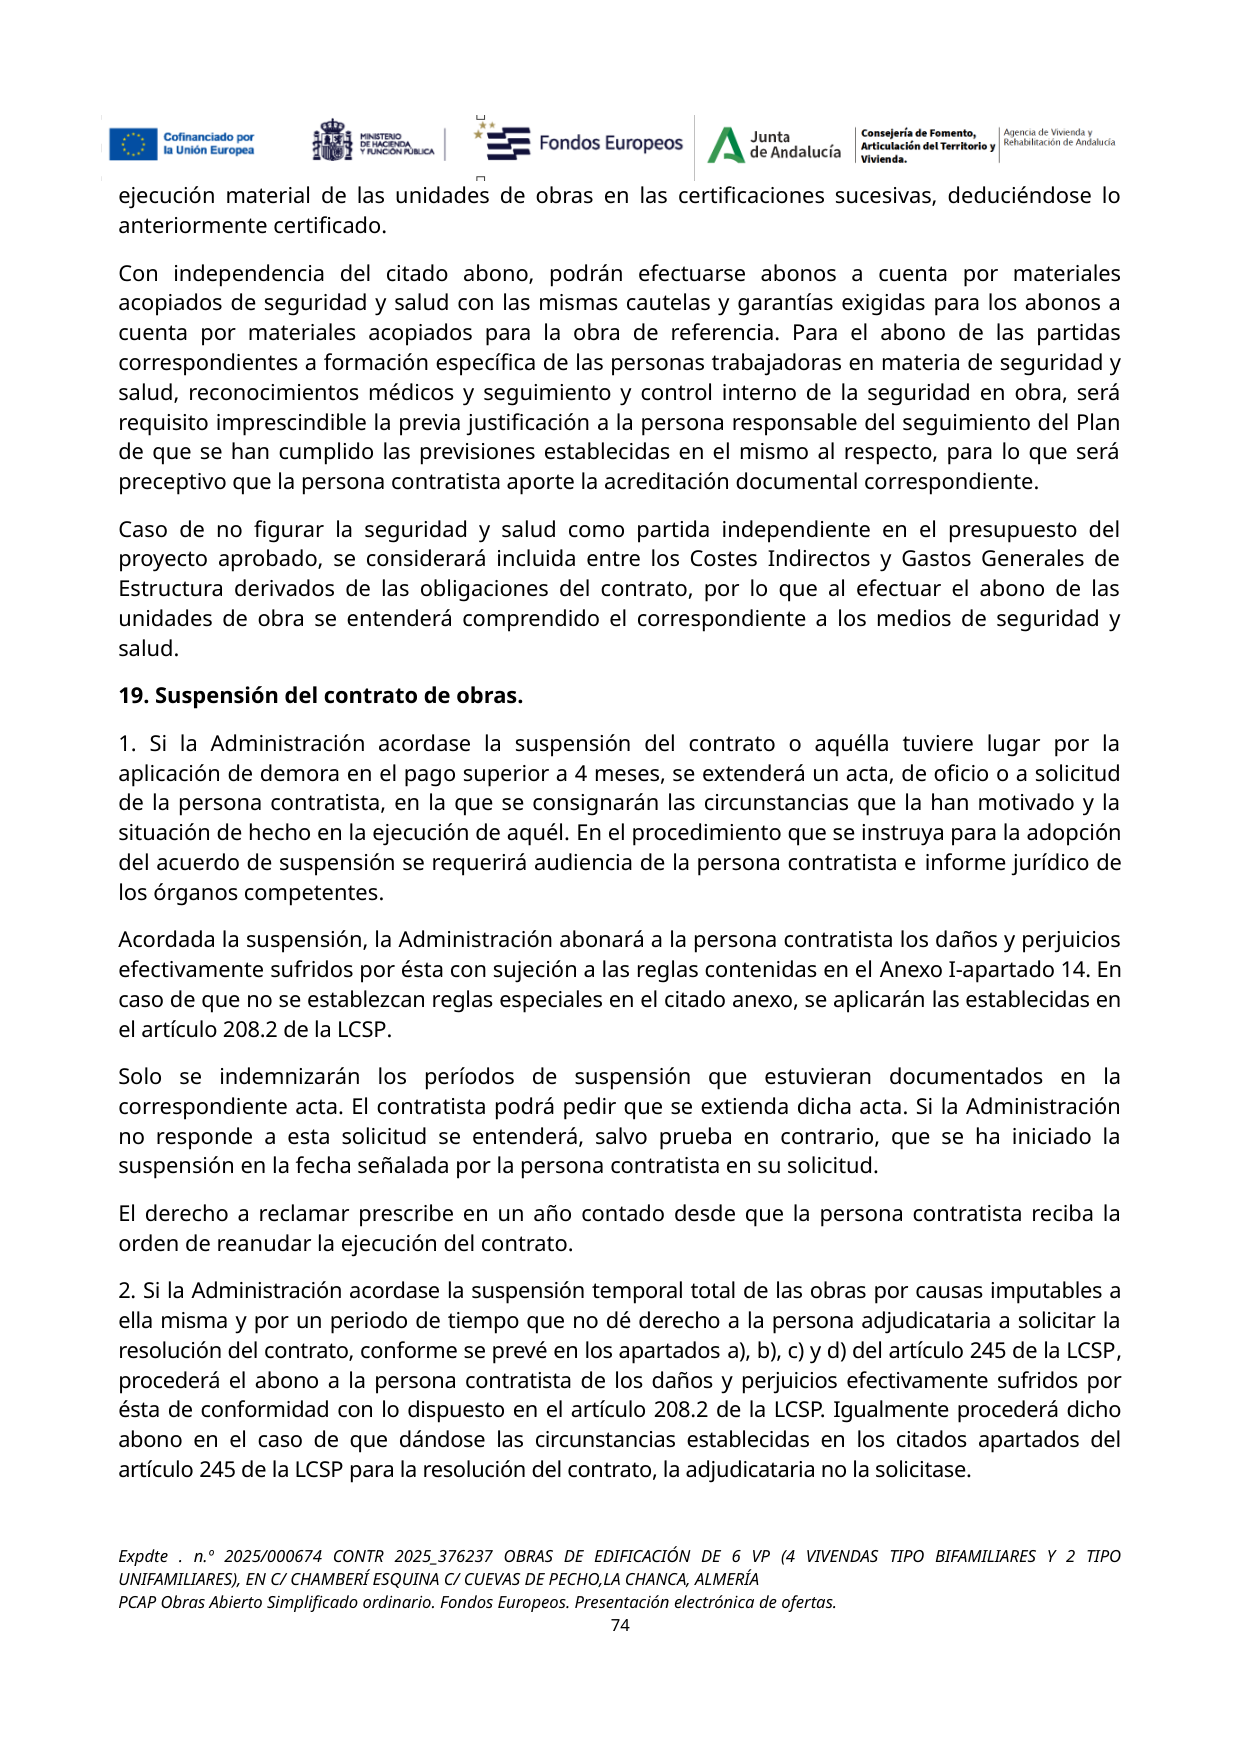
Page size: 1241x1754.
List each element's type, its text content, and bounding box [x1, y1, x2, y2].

picture [101, 112, 1128, 181]
text Solo se indemnizarán los períodos de suspensión que estuvieran documentados en la correspondiente acta. El contratista podrá pedir que se extienda dicha acta. Si la Administración no responde a esta solicitud se entenderá, salvo prueba en contrario, que se ha iniciado la suspensión en la fecha señalada por la persona contratista en su solicitud. [118, 1061, 1122, 1180]
text El derecho a reclamar prescribe en un año contado desde que la persona contratista reciba la orden de reanudar la ejecución del contrato. [118, 1198, 1122, 1257]
text Con independencia del citado abono, podrán efectuarse abonos a cuenta por materiales acopiados de seguridad y salud con las mismas cautelas y garantías exigidas para los abonos a cuenta por materiales acopiados para la obra de referencia. Para el abono de las partidas correspondientes a formación específica de las personas trabajadoras en materia de seguridad y salud, reconocimientos médicos y seguimiento y control interno de la seguridad en obra, será requisito imprescindible la previa justificación a la persona responsable del seguimiento del Plan de que se han cumplido las previsiones establecidas en el mismo al respecto, para lo que será preceptivo que la persona contratista aporte la acreditación documental correspondiente. [118, 257, 1122, 496]
subtitle 19. Suspensión del contrato de obras. [118, 680, 1122, 710]
text 1. Si la Administración acordase la suspensión del contrato o aquélla tuviere lugar por la aplicación de demora en el pago superior a 4 meses, se extenderá un acta, de oficio o a solicitud de la persona contratista, en la que se consignarán las circunstancias que la han motivado y la situación de hecho en la ejecución de aquél. En el procedimiento que se instruya para la adopción del acuerdo de suspensión se requerirá audiencia de la persona contratista e informe jurídico de los órganos competentes. [118, 728, 1122, 906]
text Acordada la suspensión, la Administración abonará a la persona contratista los daños y perjuicios efectivamente sufridos por ésta con sujeción a las reglas contenidas en el Anexo I-apartado 14. En caso de que no se establezcan reglas especiales en el citado anexo, se aplicarán las establecidas en el artículo 208.2 de la LCSP. [118, 924, 1122, 1043]
text Caso de no figurar la seguridad y salud como partida independiente en el presupuesto del proyecto aprobado, se considerará incluida entre los Costes Indirectos y Gastos Generales de Estructura derivados de las obligaciones del contrato, por lo que al efectuar el abono de las unidades de obra se entenderá comprendido el correspondiente a los medios de seguridad y salud. [118, 513, 1122, 662]
text 2. Si la Administración acordase la suspensión temporal total de las obras por causas imputables a ella misma y por un periodo de tiempo que no dé derecho a la persona adjudicataria a solicitar la resolución del contrato, conforme se prevé en los apartados a), b), c) y d) del artículo 245 de la LCSP, procederá el abono a la persona contratista de los daños y perjuicios efectivamente sufridos por ésta de conformidad con lo dispuesto en el artículo 208.2 de la LCSP. Igualmente procederá dicho abono en el caso de que dándose las circunstancias establecidas en los citados apartados del artículo 245 de la LCSP para la resolución del contrato, la adjudicataria no la solicitase. [118, 1275, 1122, 1484]
text ejecución material de las unidades de obras en las certificaciones sucesivas, deduciéndose lo anteriormente certificado. [118, 181, 1122, 240]
